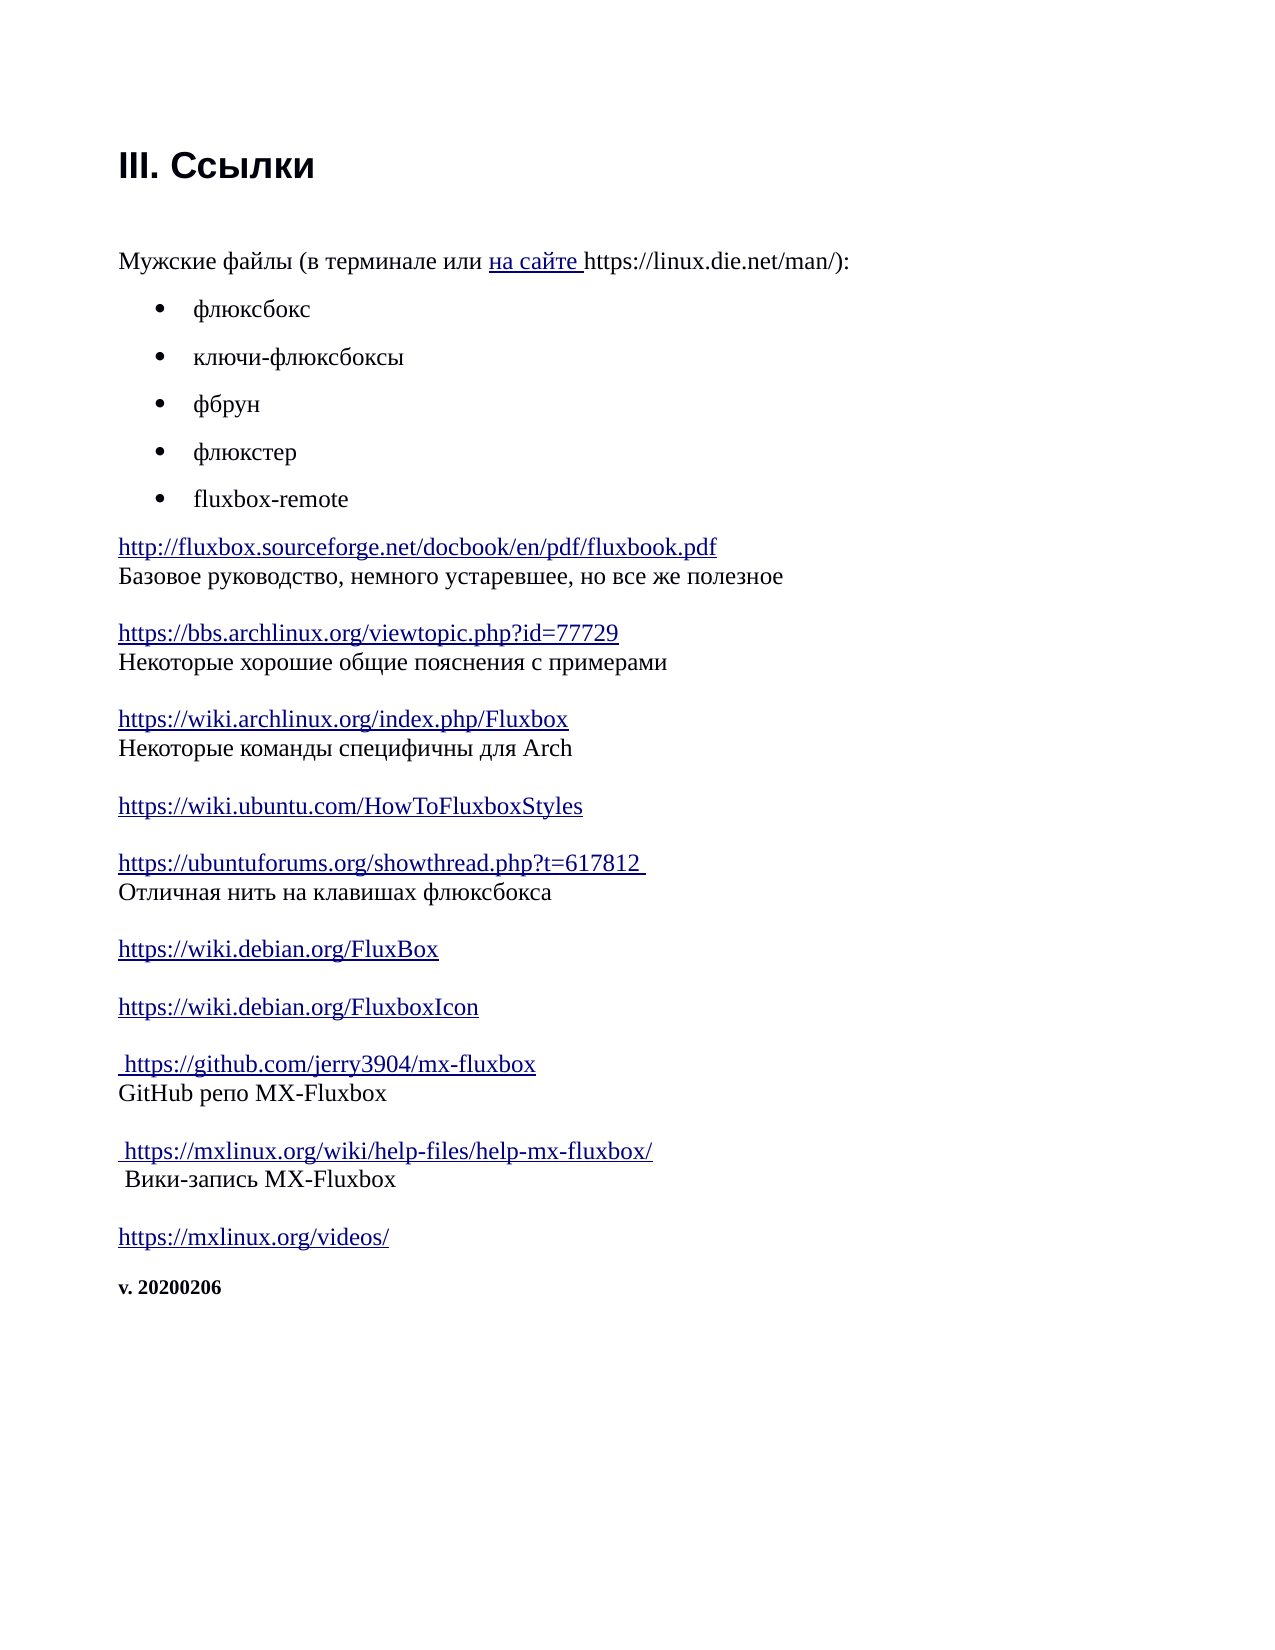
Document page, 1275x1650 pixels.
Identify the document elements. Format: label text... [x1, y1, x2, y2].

list флюксбокс [156, 294, 1157, 323]
text Отличная нить на клавишах флюксбокса [118, 877, 1157, 906]
text Некоторые хорошие общие пояснения с примерами [118, 647, 1157, 676]
text Некоторые команды специфичны для Arch [118, 733, 1157, 762]
text https://ubuntuforums.org/showthread.php?t=617812 [118, 848, 1157, 877]
text https://wiki.archlinux.org/index.php/Fluxbox [118, 704, 1157, 733]
text https://mxlinux.org/wiki/help-files/help-mx-fluxbox/ [118, 1136, 1157, 1164]
text https://wiki.ubuntu.com/HowToFluxboxStyles [118, 791, 1157, 819]
text Базовое руководство, немного устаревшее, но все же полезное [118, 561, 1157, 589]
text GitHub репо MX-Fluxbox [118, 1078, 1157, 1107]
text Мужские файлы (в терминале или на сайте https://linux.die.net/man/): [118, 246, 1157, 275]
list fluxbox-remote [156, 484, 1157, 513]
list флюкстер [156, 437, 1157, 466]
text https://bbs.archlinux.org/viewtopic.php?id=77729 [118, 618, 1157, 647]
list фбрун [156, 389, 1157, 418]
text https://mxlinux.org/videos/ [118, 1222, 1157, 1251]
text https://github.com/jerry3904/mx-fluxbox [118, 1049, 1157, 1078]
subtitle III. Ссылки [118, 143, 1157, 186]
text Вики-запись MX-Fluxbox [118, 1164, 1157, 1193]
text https://wiki.debian.org/FluxBox [118, 934, 1157, 963]
text v. 20200206 [118, 1275, 1157, 1299]
list ключи-флюксбоксы [156, 342, 1157, 370]
text http://fluxbox.sourceforge.net/docbook/en/pdf/fluxbook.pdf [118, 532, 1157, 561]
text https://wiki.debian.org/FluxboxIcon [118, 992, 1157, 1021]
